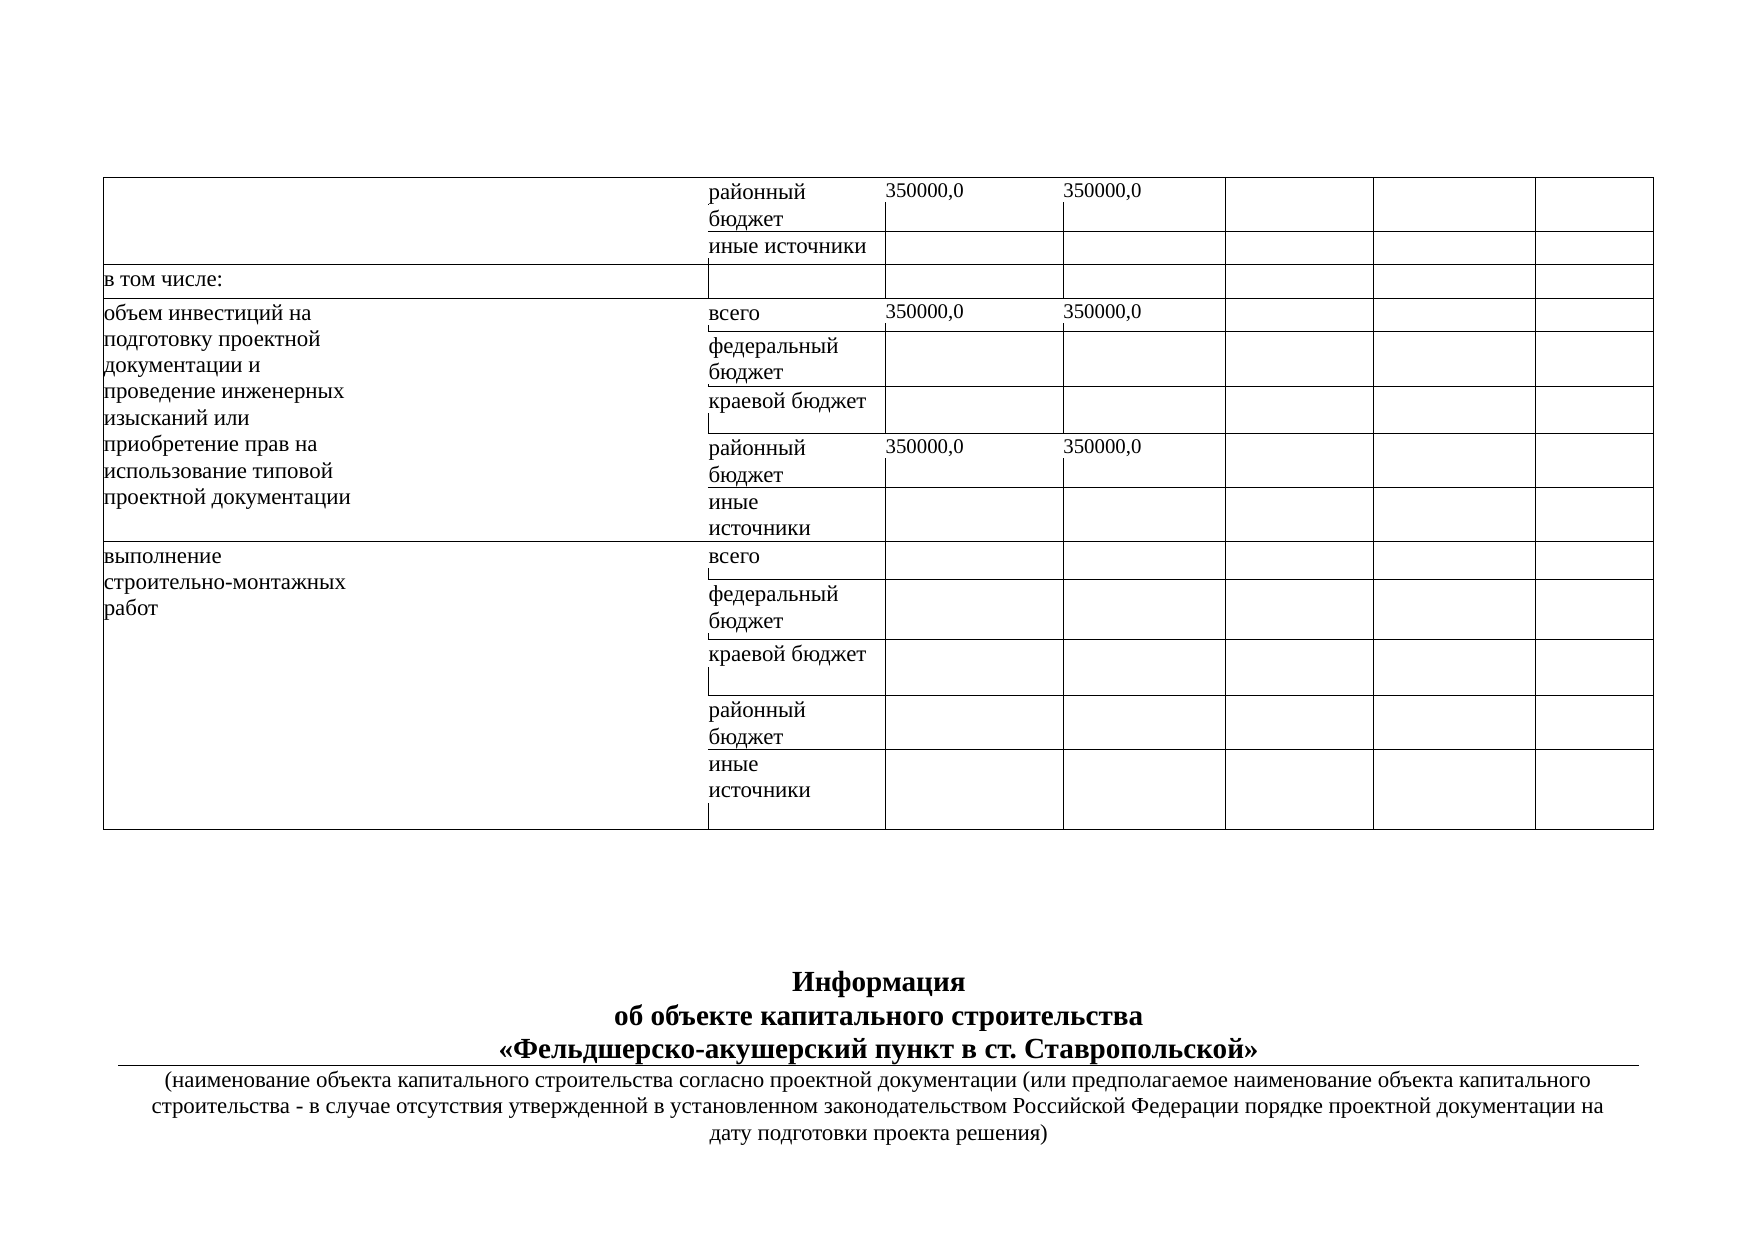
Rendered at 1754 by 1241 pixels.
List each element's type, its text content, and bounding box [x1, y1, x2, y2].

table_cell [1226, 387, 1373, 433]
table_cell [1064, 542, 1225, 579]
table_cell [1536, 580, 1653, 639]
table_cell иные источники [709, 232, 885, 264]
table_cell краевой бюджет [709, 640, 885, 695]
table_cell федеральный бюджет [709, 332, 885, 386]
table_cell [1064, 696, 1225, 749]
table_cell [1226, 696, 1373, 749]
table_cell «Фельдшерско-акушерский пункт в ст. Ставропольской» [118, 1031, 1639, 1065]
table_cell всего [709, 299, 885, 331]
table_cell [1374, 640, 1535, 695]
table_cell [1536, 332, 1653, 386]
table_cell [709, 265, 885, 297]
table_cell [1064, 265, 1225, 297]
table_cell [886, 640, 1063, 695]
table_cell [1064, 488, 1225, 541]
table_cell иные источники [709, 750, 885, 829]
table_cell [1064, 750, 1225, 829]
table_cell [1536, 232, 1653, 264]
table_cell [1226, 232, 1373, 264]
table_cell [1374, 265, 1535, 297]
table_cell [1226, 434, 1373, 487]
table_cell [104, 178, 708, 264]
table_cell [1226, 332, 1373, 386]
table_cell [886, 696, 1063, 749]
table_cell районный бюджет [709, 434, 885, 487]
table_cell иные источники [709, 488, 885, 541]
table_cell [1374, 299, 1535, 331]
table_cell [1064, 640, 1225, 695]
table_cell [1226, 580, 1373, 639]
table_cell [1226, 542, 1373, 579]
table_cell [1536, 178, 1653, 231]
table_cell районный бюджет [709, 696, 885, 749]
table_cell 350000,0 [886, 299, 1063, 331]
table_cell краевой бюджет [709, 387, 885, 433]
table_cell [1374, 434, 1535, 487]
table_cell [1064, 332, 1225, 386]
table_cell [886, 750, 1063, 829]
table_cell [886, 265, 1063, 297]
table_cell [1226, 265, 1373, 297]
table_cell [1536, 696, 1653, 749]
table_cell всего [709, 542, 885, 579]
table_cell [886, 232, 1063, 264]
table_cell 350000,0 [1064, 299, 1225, 331]
table_cell (наименование объекта капитального строительства согласно проектной документации (или предполагаемое наименование объекта капитального строительства - в случае отсутствия утвержденной в установленном законодательством Российской Федерации порядке проектной документации на дату подготовки проекта решения) [118, 1066, 1639, 1145]
table_cell [886, 332, 1063, 386]
table_cell 350000,0 [1064, 178, 1225, 231]
table_cell [1536, 434, 1653, 487]
table_cell [1374, 488, 1535, 541]
table_cell [1536, 640, 1653, 695]
table_cell [1536, 265, 1653, 297]
table_cell [1226, 488, 1373, 541]
table_cell [1536, 299, 1653, 331]
table_cell [886, 580, 1063, 639]
table_cell [1226, 178, 1373, 231]
table_cell [1226, 750, 1373, 829]
table_cell 350000,0 [886, 178, 1063, 231]
table_cell [1536, 750, 1653, 829]
table_cell [1536, 542, 1653, 579]
table_cell [1374, 178, 1535, 231]
table_cell районный бюджет [709, 178, 885, 231]
table_cell [1536, 387, 1653, 433]
table_cell [886, 542, 1063, 579]
table_cell [1536, 488, 1653, 541]
table_cell в том числе: [104, 265, 708, 297]
table_cell [1064, 387, 1225, 433]
table_cell [1374, 696, 1535, 749]
table_cell [1374, 542, 1535, 579]
table_cell [1064, 580, 1225, 639]
table_cell [1374, 580, 1535, 639]
table_cell [1226, 299, 1373, 331]
table_header Информация об объекте капитального строительства [118, 964, 1639, 1031]
table_cell [1374, 232, 1535, 264]
table_cell [886, 488, 1063, 541]
table_cell выполнение строительно-монтажных работ [104, 542, 708, 829]
table_cell федеральный бюджет [709, 580, 885, 639]
table_cell [1374, 387, 1535, 433]
table_cell [1374, 332, 1535, 386]
table_cell [1374, 750, 1535, 829]
table_cell объем инвестиций на подготовку проектной документации и проведение инженерных изысканий или приобретение прав на использование типовой проектной документации [104, 299, 708, 541]
table_cell [1064, 232, 1225, 264]
table_cell 350000,0 [1064, 434, 1225, 487]
table_cell 350000,0 [886, 434, 1063, 487]
table_cell [1226, 640, 1373, 695]
table_cell [886, 387, 1063, 433]
